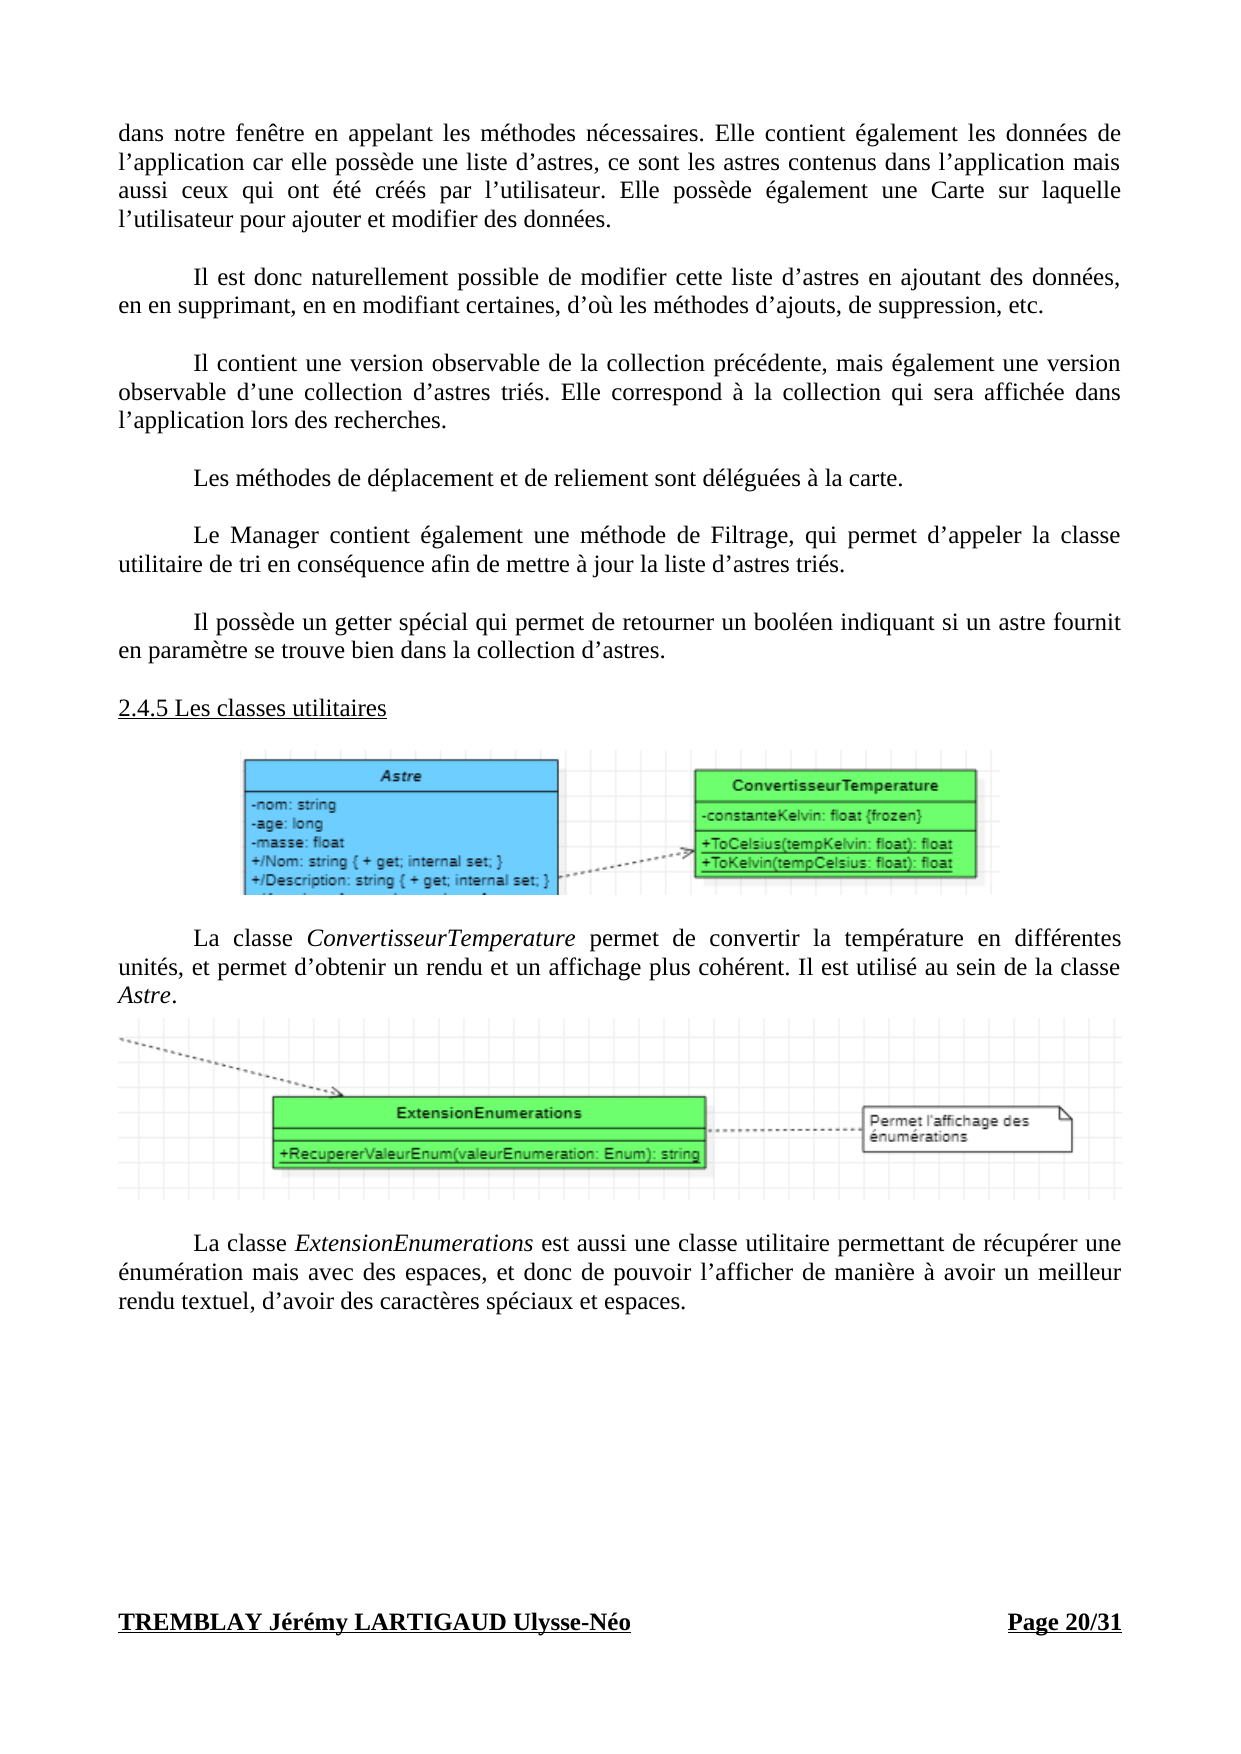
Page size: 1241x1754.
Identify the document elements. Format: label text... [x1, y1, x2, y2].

text Les méthodes de déplacement et de reliement sont déléguées à la carte. [118, 463, 1122, 492]
text Il est donc naturellement possible de modifier cette liste d’astres en ajoutant des données, en en supprimant, en en modifiant certaines, d’où les méthodes d’ajouts, de suppression, etc. [118, 262, 1122, 319]
text La classe ConvertisseurTemperature permet de convertir la température en différentes unités, et permet d’obtenir un rendu et un affichage plus cohérent. Il est utilisé au sein de la classe Astre. [118, 923, 1122, 1009]
text Le Manager contient également une méthode de Filtrage, qui permet d’appeler la classe utilitaire de tri en conséquence afin de mettre à jour la liste d’astres triés. [118, 521, 1122, 578]
picture [240, 750, 1000, 895]
picture [118, 1018, 1123, 1200]
text La classe ExtensionEnumerations est aussi une classe utilitaire permettant de récupérer une énumération mais avec des espaces, et donc de pouvoir l’afficher de manière à avoir un meilleur rendu textuel, d’avoir des caractères spéciaux et espaces. [118, 1228, 1122, 1314]
text Il contient une version observable de la collection précédente, mais également une version observable d’une collection d’astres triés. Elle correspond à la collection qui sera affichée dans l’application lors des recherches. [118, 348, 1122, 434]
text dans notre fenêtre en appelant les méthodes nécessaires. Elle contient également les données de l’application car elle possède une liste d’astres, ce sont les astres contenus dans l’application mais aussi ceux qui ont été créés par l’utilisateur. Elle possède également une Carte sur laquelle l’utilisateur pour ajouter et modifier des données. [118, 118, 1122, 233]
text 2.4.5 Les classes utilitaires [118, 693, 1122, 722]
text Il possède un getter spécial qui permet de retourner un booléen indiquant si un astre fournit en paramètre se trouve bien dans la collection d’astres. [118, 607, 1122, 664]
